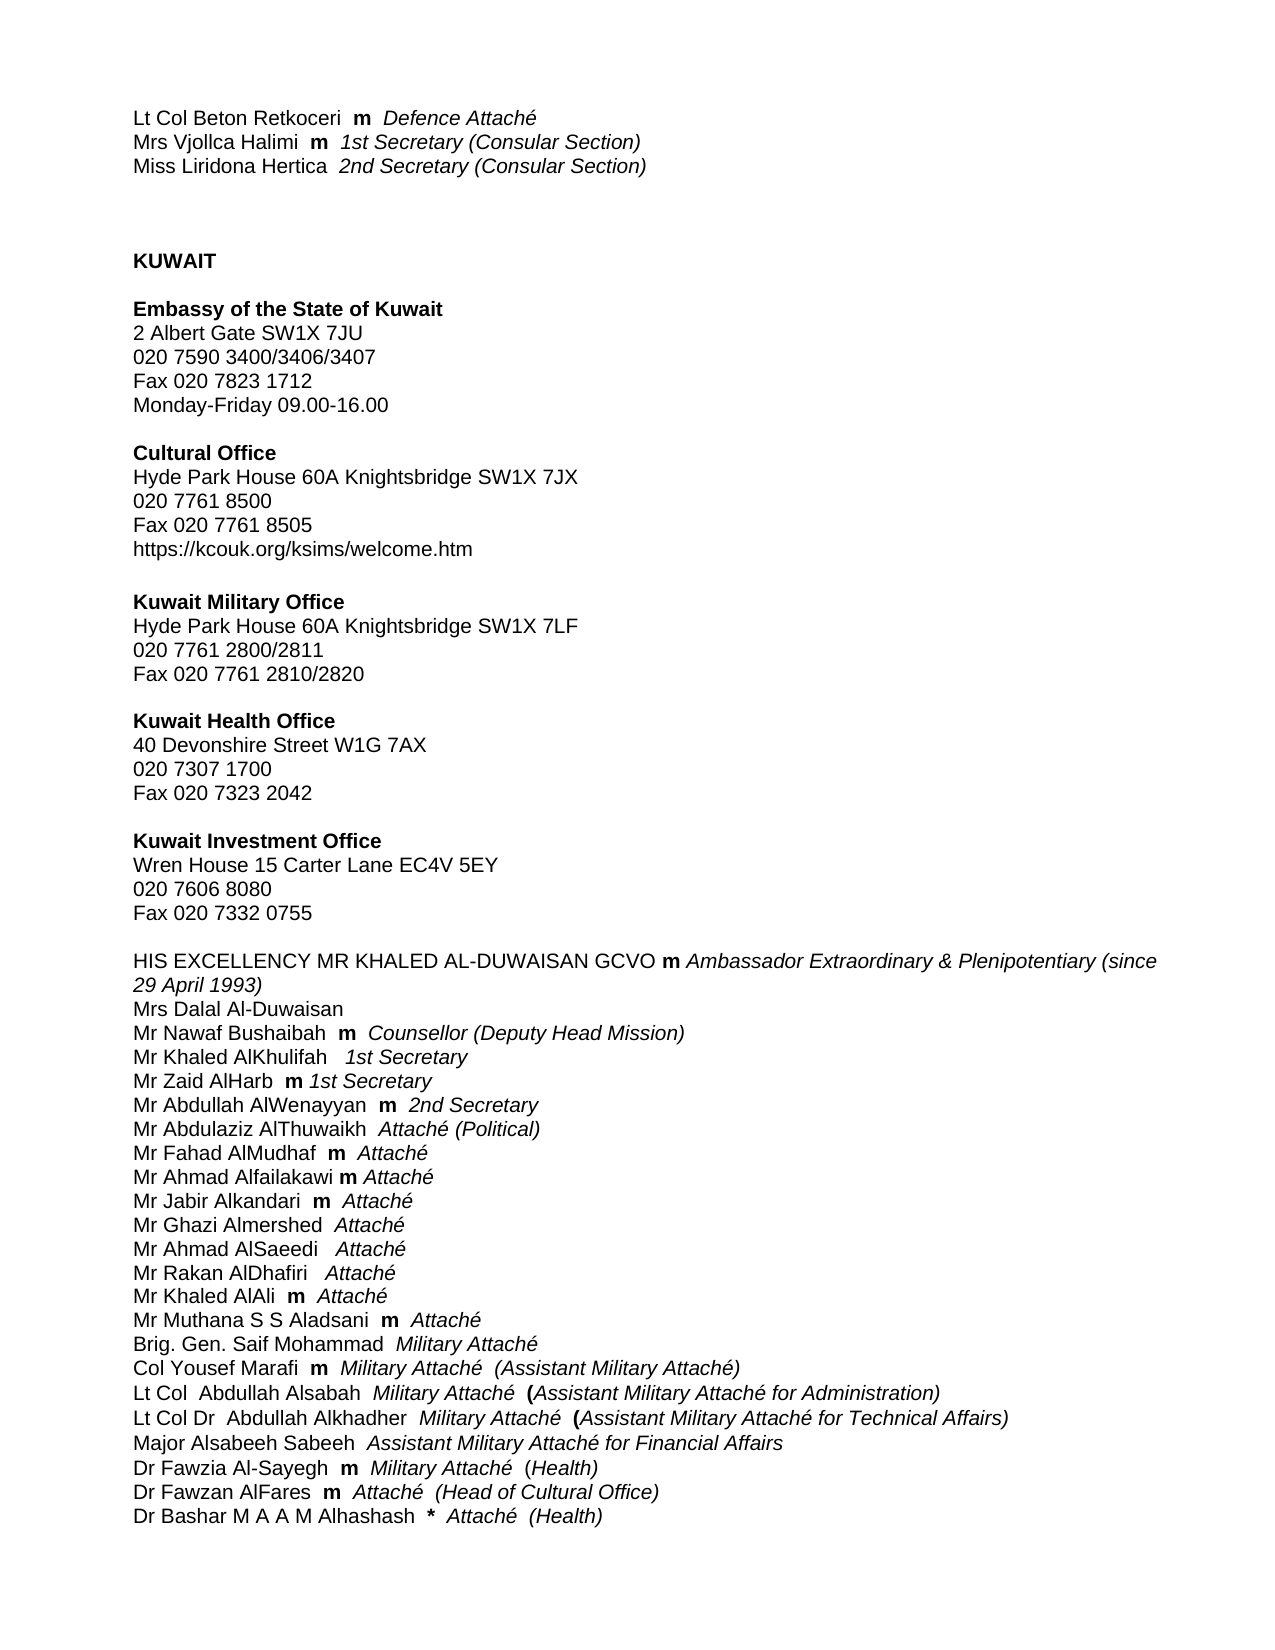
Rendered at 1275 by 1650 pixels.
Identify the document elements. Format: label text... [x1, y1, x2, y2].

text Fax 020 7761 8505 [133, 513, 1181, 537]
text KUWAIT [133, 249, 1181, 273]
text Mrs Vjollca Halimi m 1st Secretary (Consular Section) [133, 129, 1181, 153]
text Major Alsabeeh Sabeeh Assistant Military Attaché for Financial Affairs [133, 1430, 1181, 1455]
text Mr Muthana S S Aladsani m Attaché [133, 1308, 1181, 1332]
text Kuwait Health Office [133, 709, 1181, 733]
text Kuwait Military Office [133, 589, 1181, 613]
text 020 7761 8500 [133, 489, 1181, 513]
text Mr Jabir Alkandari m Attaché [133, 1188, 1181, 1212]
text Mr Ahmad Alfailakawi m Attaché [133, 1164, 1181, 1188]
text Fax 020 7323 2042 [133, 781, 1181, 805]
text Fax 020 7823 1712 [133, 369, 1181, 393]
text Lt Col Beton Retkoceri m Defence Attaché [133, 106, 1181, 129]
text Mr Rakan AlDhafiri Attaché [133, 1260, 1181, 1284]
text Lt Col Dr Abdullah Alkhadher Military Attaché (Assistant Military Attaché for Technical Affairs) [133, 1405, 1181, 1430]
text 020 7606 8080 [133, 877, 1181, 901]
text 020 7761 2800/2811 [133, 637, 1181, 661]
text HIS EXCELLENCY MR KHALED AL-DUWAISAN GCVO m Ambassador Extraordinary & Plenipotentiary (since 29 April 1993) [133, 949, 1181, 997]
text 020 7590 3400/3406/3407 [133, 345, 1181, 369]
text Mr Abdulaziz AlThuwaikh Attaché (Political) [133, 1117, 1181, 1141]
text Mrs Dalal Al-Duwaisan [133, 997, 1181, 1021]
text Miss Liridona Hertica 2nd Secretary (Consular Section) [133, 153, 1181, 177]
text https://kcouk.org/ksims/welcome.htm [133, 537, 1181, 561]
text Mr Abdullah AlWenayyan m 2nd Secretary [133, 1093, 1181, 1117]
text Cultural Office [133, 441, 1181, 465]
text Mr Fahad AlMudhaf m Attaché [133, 1141, 1181, 1164]
text 020 7307 1700 [133, 757, 1181, 781]
text 40 Devonshire Street W1G 7AX [133, 733, 1181, 757]
text Monday-Friday 09.00-16.00 [133, 393, 1181, 417]
text Brig. Gen. Saif Mohammad Military Attaché [133, 1332, 1181, 1356]
text Mr Ahmad AlSaeedi Attaché [133, 1236, 1181, 1260]
text Fax 020 7761 2810/2820 [133, 661, 1181, 685]
text Kuwait Investment Office [133, 829, 1181, 853]
text Mr Khaled AlKhulifah 1st Secretary [133, 1045, 1181, 1069]
text Hyde Park House 60A Knightsbridge SW1X 7JX [133, 465, 1181, 489]
text Wren House 15 Carter Lane EC4V 5EY [133, 853, 1181, 877]
text Col Yousef Marafi m Military Attaché (Assistant Military Attaché) [133, 1356, 1181, 1380]
text Dr Fawzia Al-Sayegh m Military Attaché (Health) [133, 1455, 1181, 1480]
text Lt Col Abdullah Alsabah Military Attaché (Assistant Military Attaché for Administration) [133, 1380, 1181, 1405]
text Mr Khaled AlAli m Attaché [133, 1284, 1181, 1308]
text Dr Fawzan AlFares m Attaché (Head of Cultural Office) [133, 1480, 1181, 1504]
text Mr Zaid AlHarb m 1st Secretary [133, 1069, 1181, 1093]
text Dr Bashar M A A M Alhashash * Attaché (Health) [133, 1504, 1181, 1528]
text Hyde Park House 60A Knightsbridge SW1X 7LF [133, 613, 1181, 637]
text 2 Albert Gate SW1X 7JU [133, 321, 1181, 345]
text Embassy of the State of Kuwait [133, 297, 1181, 321]
text Fax 020 7332 0755 [133, 901, 1181, 925]
text Mr Ghazi Almershed Attaché [133, 1212, 1181, 1236]
text Mr Nawaf Bushaibah m Counsellor (Deputy Head Mission) [133, 1021, 1181, 1045]
